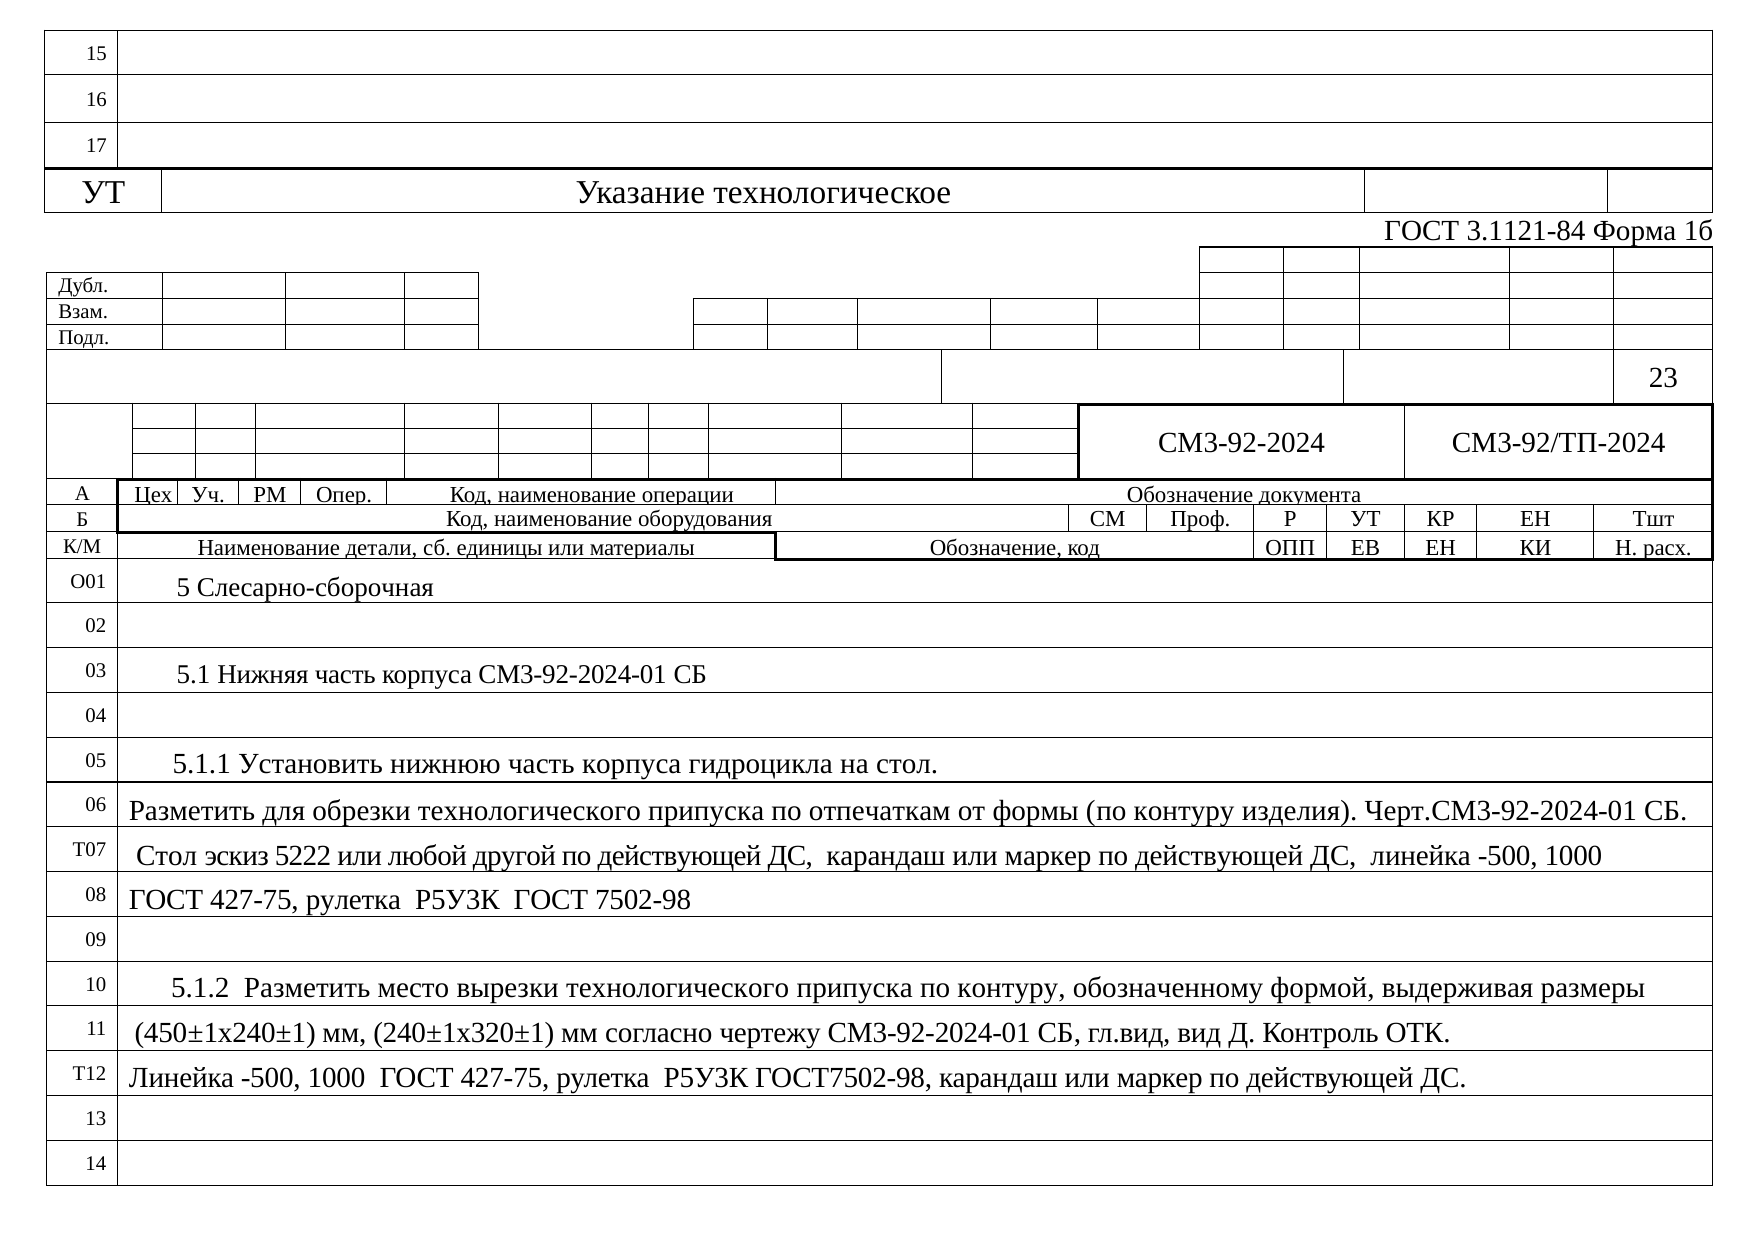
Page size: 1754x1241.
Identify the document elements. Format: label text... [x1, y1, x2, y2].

table_cell [118, 123, 1712, 167]
table_cell ЕН [1477, 505, 1593, 531]
table_cell [709, 404, 841, 428]
table_cell Уч. [178, 481, 238, 504]
table_cell ЕН [1405, 532, 1476, 557]
table_cell [405, 429, 498, 453]
table_cell Обозначение документа [776, 481, 1711, 504]
table_cell [118, 1096, 1712, 1140]
table_cell [133, 429, 195, 453]
table_cell 10 [47, 962, 117, 1005]
table_cell 02 [47, 603, 117, 647]
table_cell [942, 350, 1343, 402]
table_cell [118, 1141, 1712, 1184]
table_cell [118, 603, 1712, 647]
table_cell Взам. [47, 299, 162, 324]
table_cell [405, 454, 498, 478]
text ГОСТ 3.1121-84 Форма 1б [74, 213, 1713, 246]
table_cell [842, 454, 972, 478]
table_cell [1200, 299, 1283, 324]
table_cell К/М [47, 532, 117, 557]
table_cell [1360, 299, 1509, 324]
table_cell Разметить для обрезки технологического припуска по отпечаткам от формы (по контуру изделия). Черт.СМ3-92-2024-01 СБ. [118, 783, 1712, 826]
table_cell Указание технологическое [162, 170, 1364, 212]
table_header [1200, 248, 1283, 272]
table_cell [286, 299, 404, 324]
table_cell КР [1405, 505, 1476, 531]
table_cell КИ [1477, 532, 1593, 557]
table_cell [256, 404, 404, 428]
table_cell УТ [1327, 505, 1404, 531]
table_cell [499, 454, 591, 478]
table_cell [991, 325, 1097, 349]
table_cell А [47, 479, 116, 504]
table_cell 03 [47, 648, 117, 692]
table_cell 5.1.2 Разметить место вырезки технологического припуска по контуру, обозначенному формой, выдерживая размеры [118, 962, 1712, 1005]
table_cell [163, 273, 285, 298]
table_cell [709, 429, 841, 453]
table_cell [768, 299, 857, 324]
table_cell [1284, 273, 1359, 298]
table_cell 17 [45, 123, 117, 167]
table_cell [1284, 325, 1359, 349]
table_cell Дубл. [47, 273, 162, 298]
table_cell 05 [47, 738, 117, 781]
table_cell [991, 299, 1097, 324]
table_cell [694, 325, 767, 349]
table_cell [694, 299, 767, 324]
table_cell [1365, 170, 1607, 212]
table_cell [649, 454, 708, 478]
table_cell [47, 350, 941, 402]
table_cell [842, 404, 972, 428]
table_cell [133, 404, 195, 428]
table_cell [1510, 325, 1613, 349]
table_cell 09 [47, 917, 117, 961]
table_header [1510, 248, 1613, 272]
table_cell [592, 429, 648, 453]
table_header [47, 246, 1199, 272]
table_cell Р [1254, 505, 1326, 531]
table_cell [930, 31, 1712, 74]
table_cell 23 [1614, 350, 1712, 402]
table_cell [118, 917, 1712, 961]
table_cell [1614, 299, 1712, 324]
table_cell [649, 429, 708, 453]
table_cell [196, 429, 255, 453]
table_cell [479, 272, 693, 298]
table_cell Подл. [47, 325, 162, 349]
table_cell ЕВ [1327, 532, 1404, 557]
table_cell [973, 454, 1077, 478]
table_cell [858, 325, 990, 349]
table_cell Тшт [1594, 505, 1711, 531]
table_cell [1098, 272, 1199, 298]
table_cell [768, 325, 857, 349]
table_cell [163, 299, 285, 324]
table_cell 08 [47, 872, 117, 916]
table_cell 13 [47, 1096, 117, 1140]
table_cell [405, 299, 478, 324]
table_cell [405, 325, 478, 349]
table_header [1614, 248, 1712, 272]
table_cell [499, 404, 591, 428]
table_cell [1200, 273, 1283, 298]
table_cell [196, 454, 255, 478]
table_header [1360, 248, 1509, 272]
table_cell Опер. [301, 481, 386, 504]
table_cell [592, 454, 648, 478]
table_cell [1608, 170, 1712, 212]
table_cell 5 Слесарно-сборочная [118, 559, 1712, 602]
table_cell Стол эскиз 5222 или любой другой по действующей ДС, карандаш или маркер по действующей ДС, линейка -500, 1000 [118, 827, 1712, 871]
table_cell 15 [45, 31, 117, 74]
table_cell [973, 429, 1077, 453]
table_cell (450±1х240±1) мм, (240±1х320±1) мм согласно чертежу СМ3-92-2024-01 СБ, гл.вид, вид Д. Контроль ОТК. [118, 1006, 1712, 1050]
table_cell [196, 404, 255, 428]
table_cell РМ [239, 481, 300, 504]
table_cell [499, 429, 591, 453]
table_cell 5.1.1 Установить нижнюю часть корпуса гидроцикла на стол. [118, 738, 1712, 781]
table_cell [858, 299, 990, 324]
table_cell [709, 454, 841, 478]
table_cell УТ [45, 170, 161, 212]
table_cell [163, 325, 285, 349]
table_cell 16 [45, 75, 117, 122]
table_cell Н. расх. [1594, 532, 1711, 557]
table_cell Код, наименование операции [387, 481, 775, 504]
table_cell СМ3-92/ТП-2024 [1405, 406, 1711, 478]
table_cell 11 [47, 1006, 117, 1050]
table_cell Обозначение, код [777, 532, 1253, 557]
table_cell [990, 272, 1098, 298]
table_cell Линейка -500, 1000 ГОСТ 427-75, рулетка Р5У3К ГОСТ7502-98, карандаш или маркер по действующей ДС. [118, 1051, 1712, 1095]
table_cell [1284, 299, 1359, 324]
table_cell [842, 429, 972, 453]
table_cell Б [47, 505, 116, 531]
table_cell [1614, 325, 1712, 349]
table_cell [1098, 325, 1199, 349]
table_cell T12 [47, 1051, 117, 1095]
table_cell 06 [47, 783, 117, 826]
table_cell [1360, 325, 1509, 349]
table_cell Проф. [1147, 505, 1253, 531]
table_header [1284, 248, 1359, 272]
table_cell [1360, 273, 1509, 298]
table_cell [1510, 299, 1613, 324]
table_cell [649, 404, 708, 428]
table_cell [118, 75, 1712, 122]
table_cell [256, 429, 404, 453]
table_cell [479, 298, 693, 349]
table_cell [592, 404, 648, 428]
table_cell [1344, 350, 1613, 402]
table_cell [1510, 273, 1613, 298]
table_cell [1614, 273, 1712, 298]
table_cell [405, 404, 498, 428]
table_cell [858, 272, 990, 298]
table_cell [1098, 299, 1199, 324]
table_cell [768, 272, 857, 298]
table_cell [693, 272, 768, 298]
table_cell [118, 693, 1712, 737]
table_cell ГОСТ 427-75, рулетка Р5У3К ГОСТ 7502-98 [118, 872, 1712, 916]
table_cell Код, наименование оборудования [119, 505, 1068, 531]
table_cell Наименование детали, сб. единицы или материалы [118, 534, 774, 557]
table_cell [286, 325, 404, 349]
table_cell [1200, 325, 1283, 349]
table_cell Т07 [47, 827, 117, 871]
table_cell [286, 273, 404, 298]
table_cell [133, 454, 195, 478]
table_cell СМ3-92-2024 [1080, 406, 1404, 478]
table_cell О01 [47, 559, 117, 602]
table_cell Цех [119, 481, 177, 504]
table_cell [405, 273, 478, 298]
table_cell 5.1 Нижняя часть корпуса СМ3-92-2024-01 СБ [118, 648, 1712, 692]
table_cell ОПП [1254, 532, 1326, 557]
table_cell 14 [47, 1141, 117, 1184]
table_cell СМ [1069, 505, 1146, 531]
table_cell [47, 404, 132, 478]
table_cell [973, 404, 1077, 428]
table_cell 04 [47, 693, 117, 737]
table_cell [256, 454, 404, 478]
table_cell [118, 31, 930, 74]
